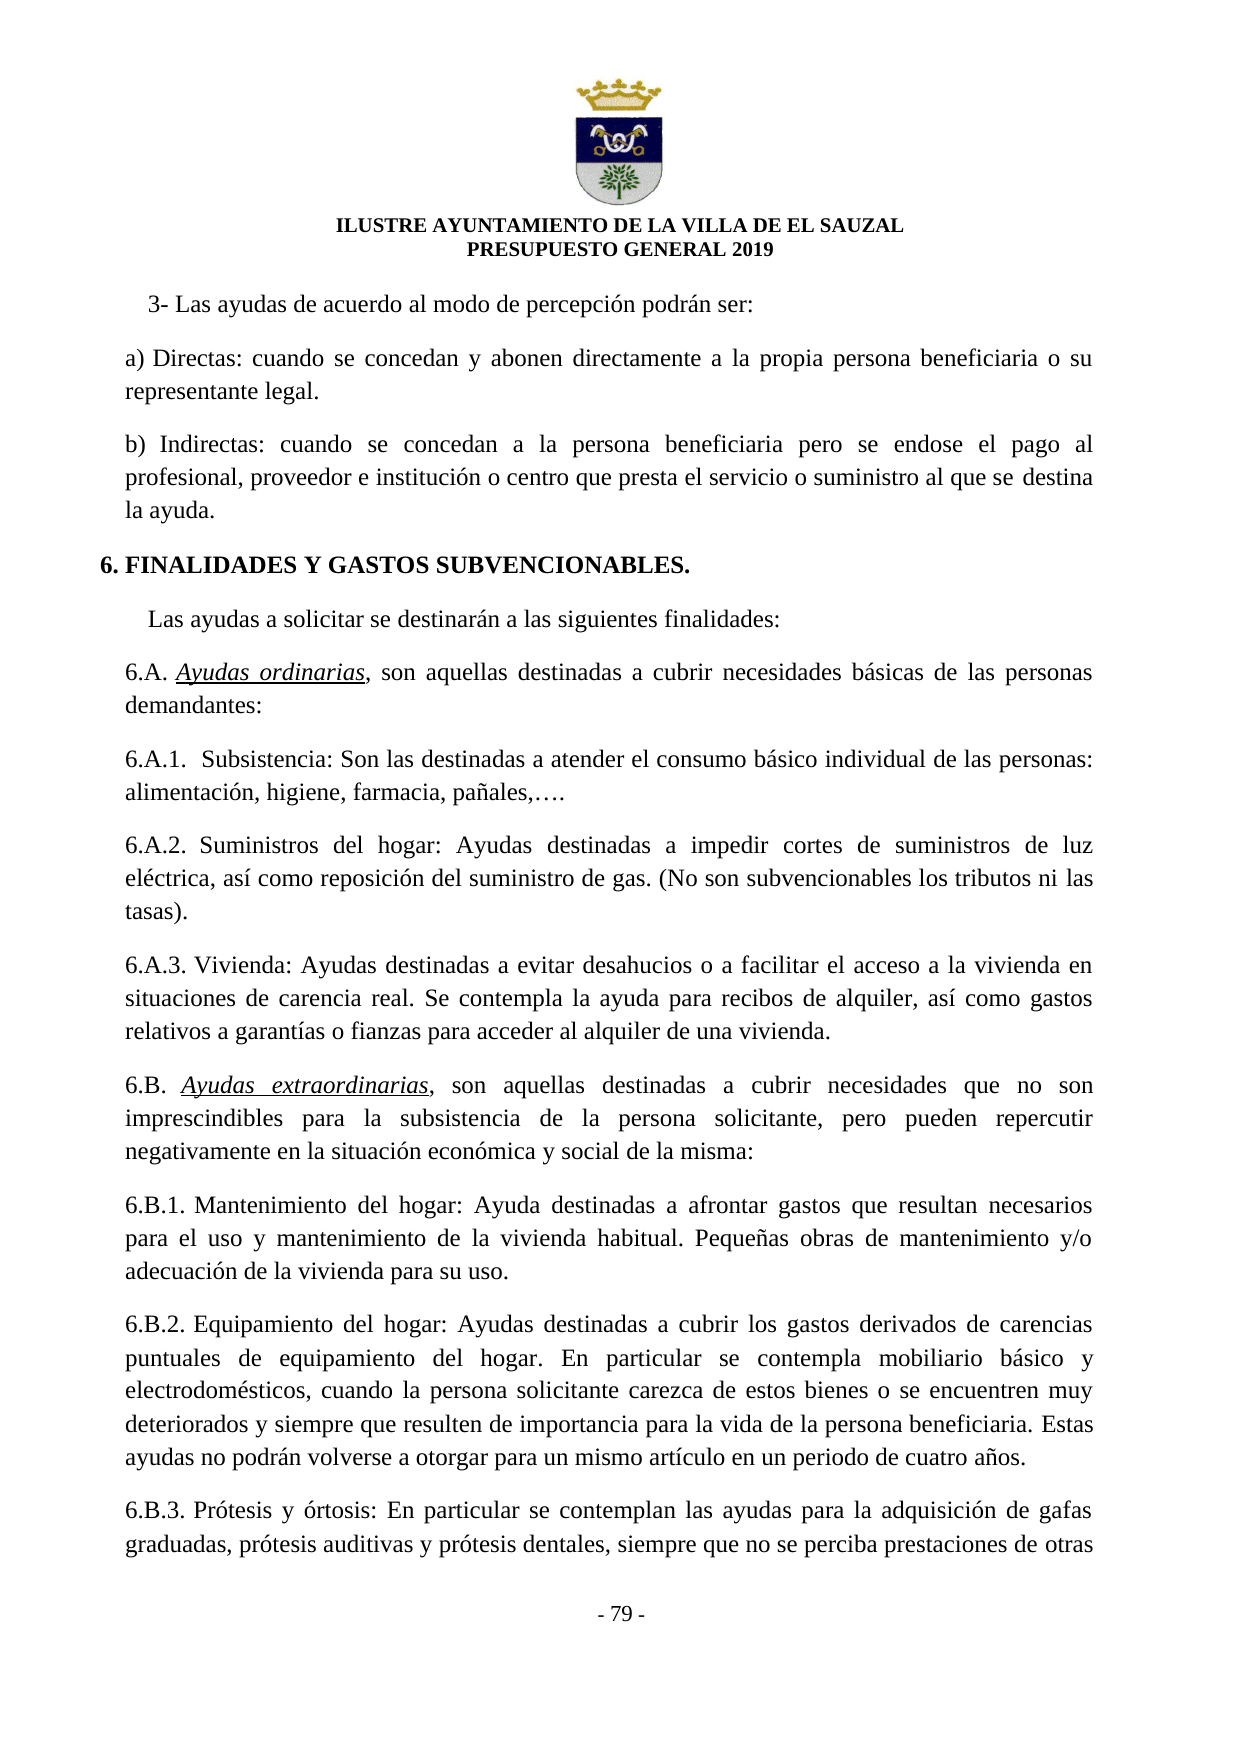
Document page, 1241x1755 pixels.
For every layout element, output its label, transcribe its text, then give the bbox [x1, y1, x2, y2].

list Directas: cuando se concedan y abonen directamente a la propia persona beneficiaria o su representante legal. [125, 343, 1093, 405]
list Subsistencia: Son las destinadas a atender el consumo básico individual de las personas: alimentación, higiene, farmacia, pañales,…. [125, 744, 1093, 806]
text Las ayudas a solicitar se destinarán a las siguientes finalidades: [148, 604, 1141, 632]
list Suministros del hogar: Ayudas destinadas a impedir cortes de suministros de luz eléctrica, así como reposición del suministro de gas. (No son subvencionables los tributos ni las tasas). [125, 830, 1093, 925]
list Ayudas extraordinarias, son aquellas destinadas a cubrir necesidades que no son imprescindibles para la subsistencia de la persona solicitante, pero pueden repercutir negativamente en la situación económica y social de la misma: [125, 1070, 1093, 1164]
list Prótesis y órtosis: En particular se contemplan las ayudas para la adquisición de gafas graduadas, prótesis auditivas y prótesis dentales, siempre que no se perciba prestaciones de otras [125, 1496, 1093, 1557]
list Indirectas: cuando se concedan a la persona beneficiaria pero se endose el pago al profesional, proveedor e institución o centro que presta el servicio o suministro al que se destina la ayuda. [125, 429, 1093, 524]
list Ayudas ordinarias, son aquellas destinadas a cubrir necesidades básicas de las personas demandantes: [125, 657, 1093, 719]
list Vivienda: Ayudas destinadas a evitar desahucios o a facilitar el acceso a la vivienda en situaciones de carencia real. Se contempla la ayuda para recibos de alquiler, así como gastos relativos a garantías o fianzas para acceder al alquiler de una vivienda. [125, 950, 1093, 1045]
list FINALIDADES Y GASTOS SUBVENCIONABLES. [100, 550, 1141, 579]
list Mantenimiento del hogar: Ayuda destinadas a afrontar gastos que resultan necesarios para el uso y mantenimiento de la vivienda habitual. Pequeñas obras de mantenimiento y/o adecuación de la vivienda para su uso. [125, 1190, 1093, 1284]
list Las ayudas de acuerdo al modo de percepción podrán ser: [148, 290, 1141, 318]
list Equipamiento del hogar: Ayudas destinadas a cubrir los gastos derivados de carencias puntuales de equipamiento del hogar. En particular se contempla mobiliario básico y electrodomésticos, cuando la persona solicitante carezca de estos bienes o se encuentren muy deteriorados y siempre que resulten de importancia para la vida de la persona beneficiaria. Estas ayudas no podrán volverse a otorgar para un mismo artículo en un periodo de cuatro años. [125, 1309, 1094, 1470]
